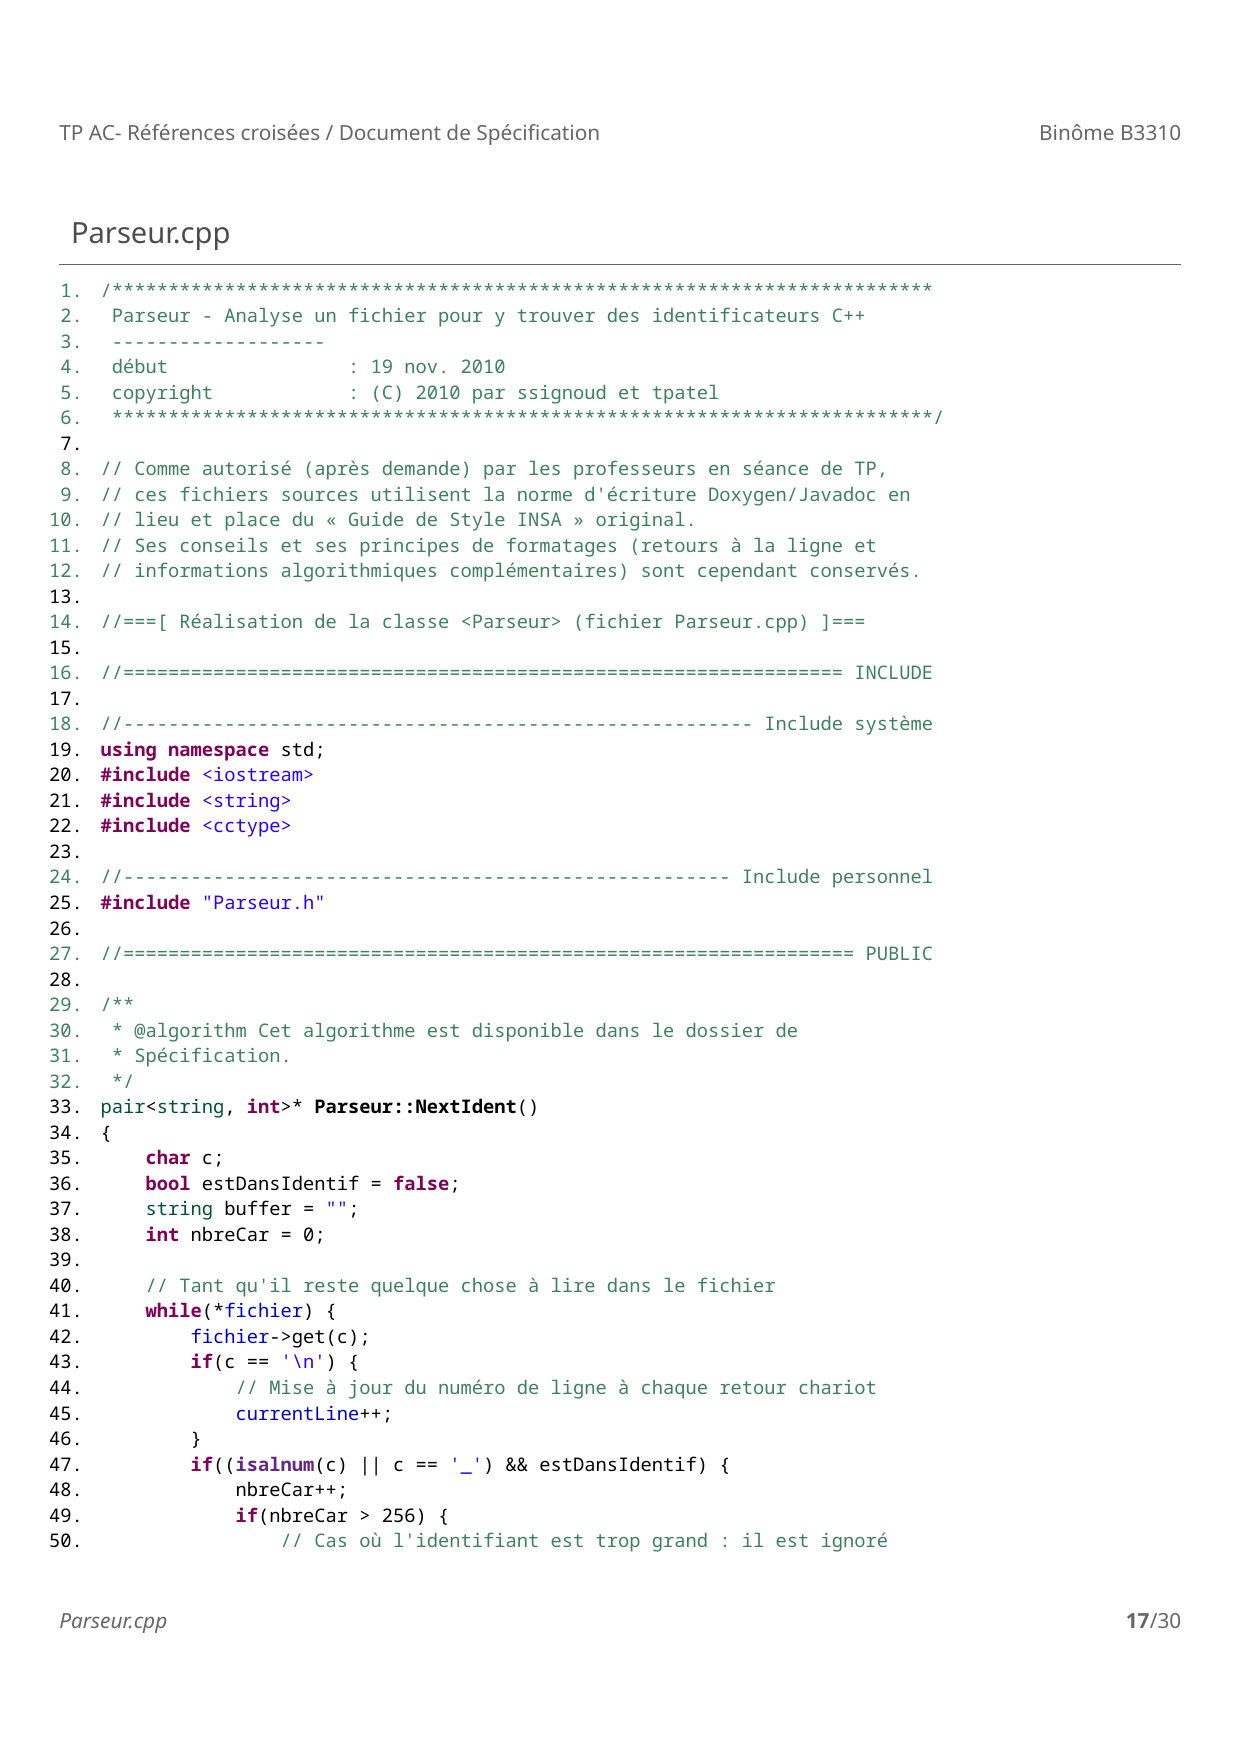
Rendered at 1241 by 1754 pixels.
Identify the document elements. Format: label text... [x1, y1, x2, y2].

list // Ses conseils et ses principes de formatages (retours à la ligne et [83, 532, 1181, 558]
list { [83, 1119, 1181, 1144]
list // Cas où l'identifiant est trop grand : il est ignoré [83, 1527, 1181, 1553]
list using namespace std; [83, 736, 1181, 762]
list #include <string> [83, 787, 1181, 813]
list //===[ Réalisation de la classe <Parseur> (fichier Parseur.cpp) ]=== [83, 609, 1181, 634]
subtitle Parseur.cpp [59, 201, 1181, 264]
list début : 19 nov. 2010 [83, 353, 1181, 379]
list #include <cctype> [83, 813, 1181, 838]
list while(*fichier) { [83, 1298, 1181, 1323]
list */ [83, 1068, 1181, 1093]
list * @algorithm Cet algorithme est disponible dans le dossier de [83, 1017, 1181, 1042]
list // ces fichiers sources utilisent la norme d'écriture Doxygen/Javadoc en [83, 481, 1181, 507]
list nbreCar++; [83, 1476, 1181, 1502]
list // Comme autorisé (après demande) par les professeurs en séance de TP, [83, 456, 1181, 481]
list } [83, 1425, 1181, 1451]
list #include "Parseur.h" [83, 889, 1181, 915]
list bool estDansIdentif = false; [83, 1170, 1181, 1196]
list if((isalnum(c) || c == '_') && estDansIdentif) { [83, 1451, 1181, 1476]
list // informations algorithmiques complémentaires) sont cependant conservés. [83, 558, 1181, 583]
list /** [83, 991, 1181, 1017]
list * Spécification. [83, 1042, 1181, 1068]
list fichier->get(c); [83, 1323, 1181, 1349]
list ------------------- [83, 328, 1181, 353]
list if(c == '\n') { [83, 1349, 1181, 1374]
list // Tant qu'il reste quelque chose à lire dans le fichier [83, 1272, 1181, 1298]
list string buffer = ""; [83, 1196, 1181, 1221]
list Parseur - Analyse un fichier pour y trouver des identificateurs C++ [83, 302, 1181, 328]
list // lieu et place du « Guide de Style INSA » original. [83, 507, 1181, 532]
list *************************************************************************/ [83, 404, 1181, 430]
list copyright : (C) 2010 par ssignoud et tpatel [83, 379, 1181, 404]
list //================================================================ INCLUDE [83, 660, 1181, 685]
list // Mise à jour du numéro de ligne à chaque retour chariot [83, 1374, 1181, 1400]
list //------------------------------------------------------ Include personnel [83, 864, 1181, 889]
list //================================================================= PUBLIC [83, 940, 1181, 966]
list //-------------------------------------------------------- Include système [83, 711, 1181, 736]
list int nbreCar = 0; [83, 1221, 1181, 1247]
list pair<string, int>* Parseur::NextIdent() [83, 1093, 1181, 1119]
list #include <iostream> [83, 762, 1181, 787]
list if(nbreCar > 256) { [83, 1502, 1181, 1527]
list /************************************************************************* [83, 277, 1181, 302]
list currentLine++; [83, 1400, 1181, 1425]
list char c; [83, 1144, 1181, 1170]
